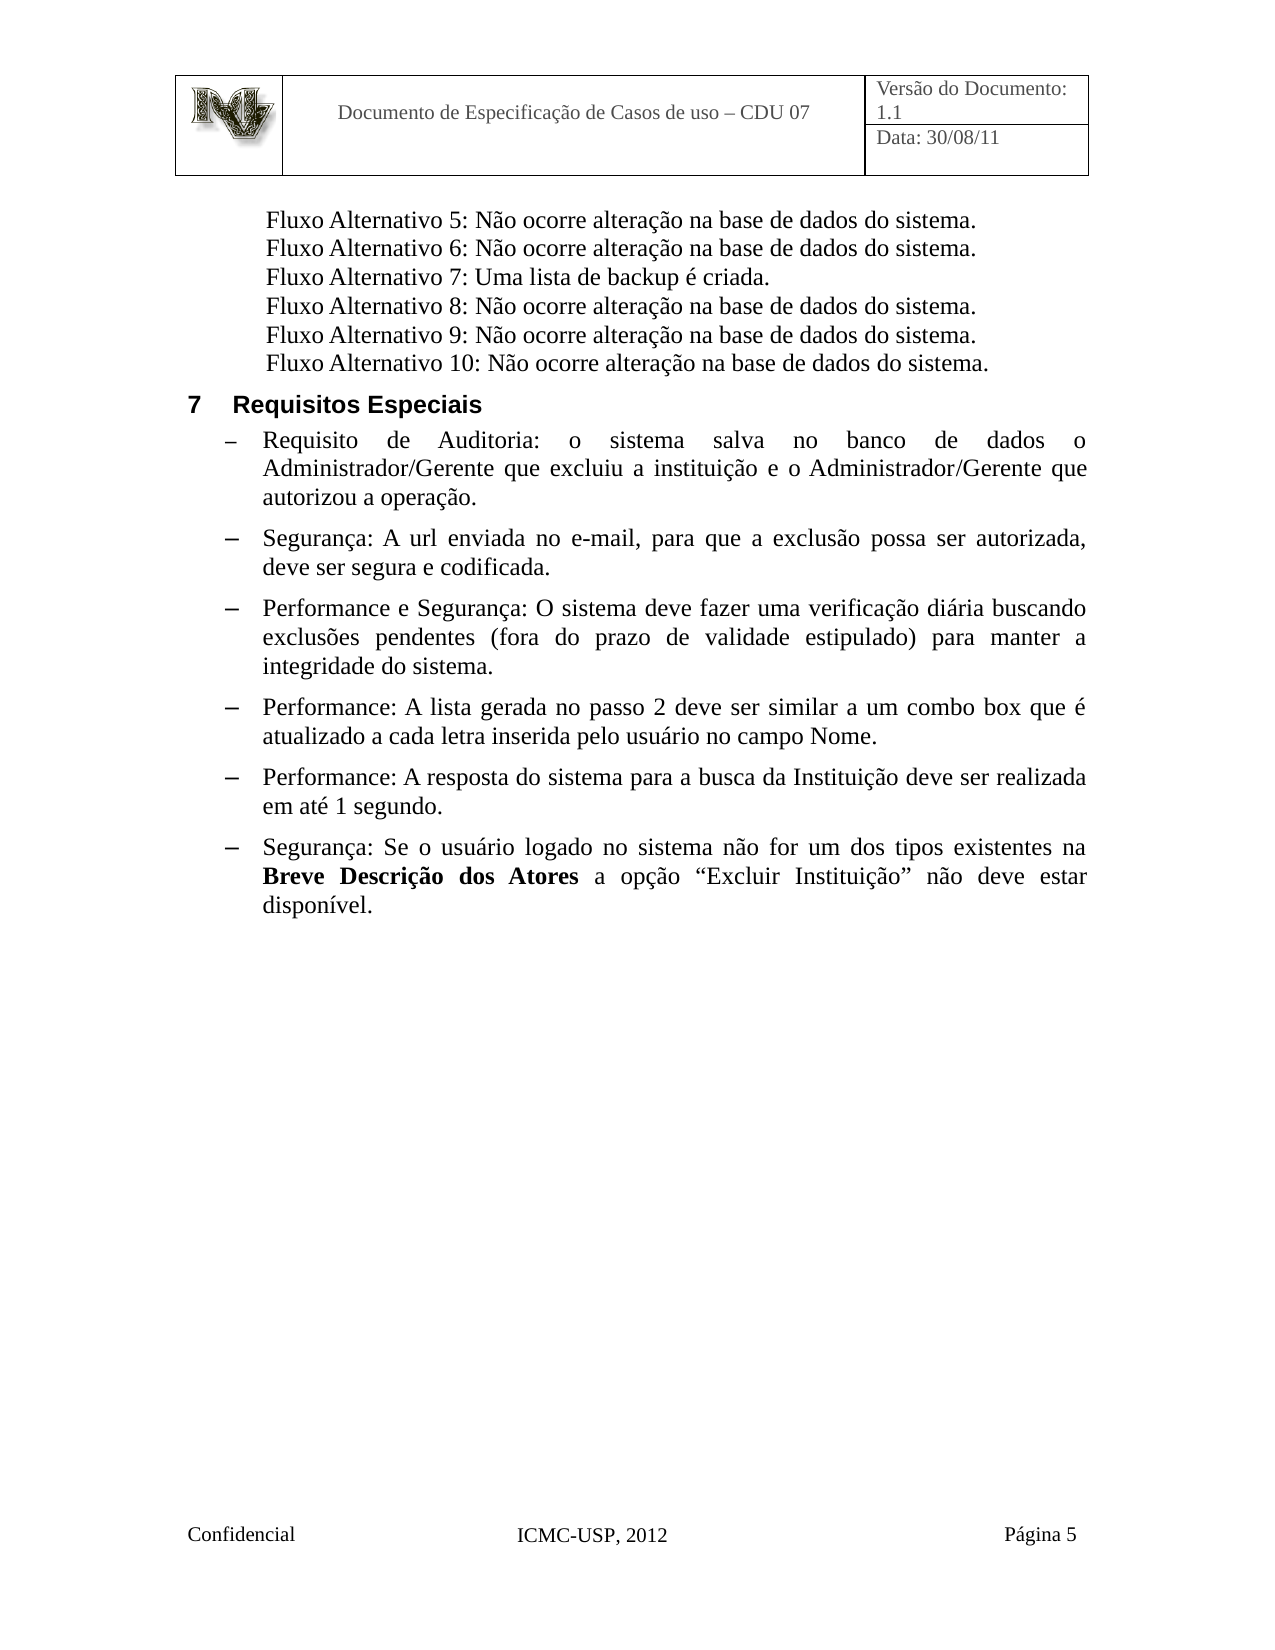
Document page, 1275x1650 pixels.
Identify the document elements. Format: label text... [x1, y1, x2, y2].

text Fluxo Alternativo 8: Não ocorre alteração na base de dados do sistema. [266, 291, 1087, 320]
text Fluxo Alternativo 10: Não ocorre alteração na base de dados do sistema. [266, 348, 1087, 377]
picture [186, 76, 277, 151]
list Segurança: A url enviada no e-mail, para que a exclusão possa ser autorizada, deve ser segura e codificada. [225, 523, 1087, 581]
list Segurança: Se o usuário logado no sistema não for um dos tipos existentes na Breve Descrição dos Atores a opção “Excluir Instituição” não deve estar disponível. [225, 832, 1087, 918]
text Fluxo Alternativo 7: Uma lista de backup é criada. [266, 262, 1087, 291]
subtitle Requisitos Especiais [187, 390, 1087, 418]
list Performance e Segurança: O sistema deve fazer uma verificação diária buscando exclusões pendentes (fora do prazo de validade estipulado) para manter a integridade do sistema. [225, 593, 1087, 680]
list Performance: A resposta do sistema para a busca da Instituição deve ser realizada em até 1 segundo. [225, 762, 1087, 820]
text Fluxo Alternativo 5: Não ocorre alteração na base de dados do sistema. [266, 205, 1087, 233]
list Performance: A lista gerada no passo 2 deve ser similar a um combo box que é atualizado a cada letra inserida pelo usuário no campo Nome. [225, 692, 1087, 750]
text Fluxo Alternativo 6: Não ocorre alteração na base de dados do sistema. [266, 233, 1087, 262]
text Fluxo Alternativo 9: Não ocorre alteração na base de dados do sistema. [266, 320, 1087, 348]
list Requisito de Auditoria: o sistema salva no banco de dados o Administrador/Gerente que excluiu a instituição e o Administrador/Gerente que autorizou a operação. [225, 425, 1087, 511]
